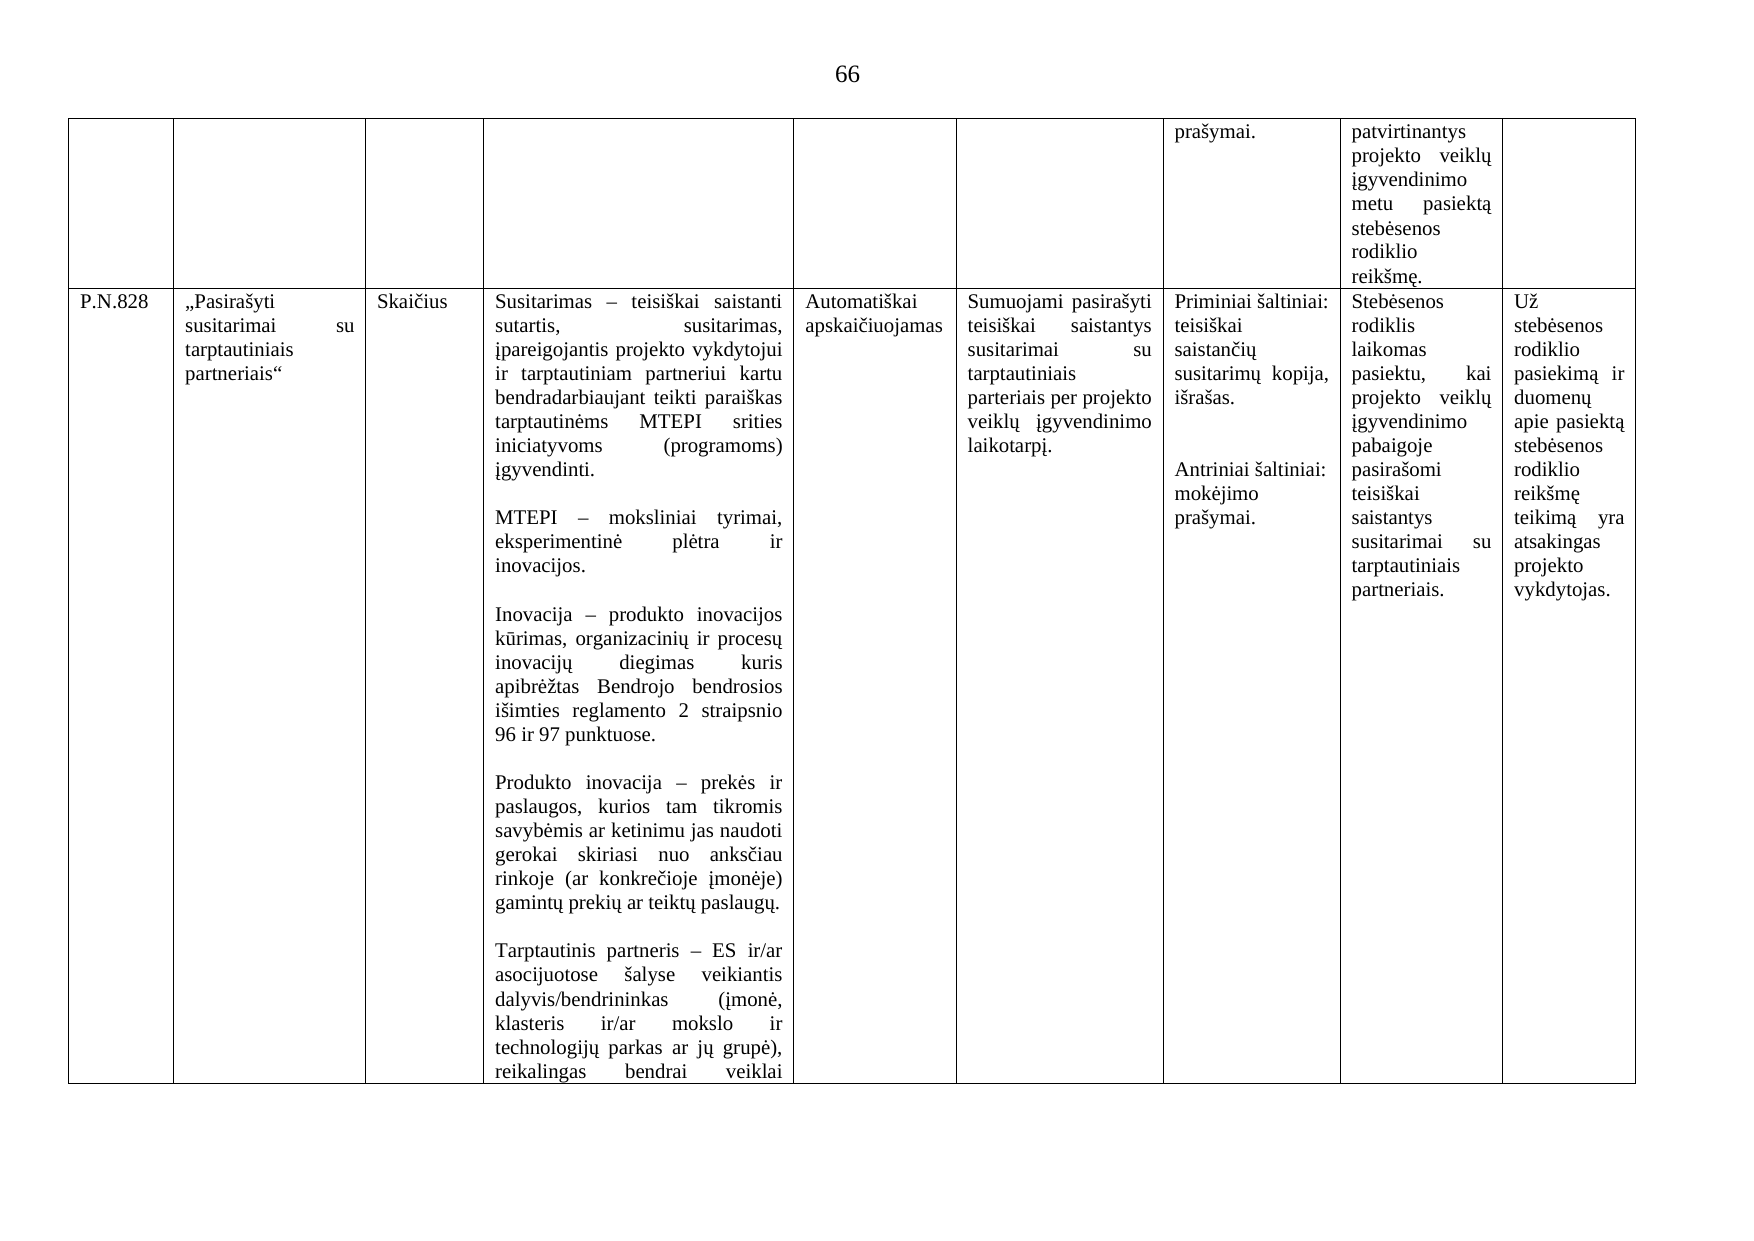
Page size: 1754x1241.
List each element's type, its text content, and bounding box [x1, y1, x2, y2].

table_cell prašymai. [1164, 119, 1340, 288]
table_cell Susitarimas – teisiškai saistanti sutartis, susitarimas, įpareigojantis projekto vykdytojui ir tarptautiniam partneriui kartu bendradarbiaujant teikti paraiškas tarptautinėms MTEPI srities iniciatyvoms (programoms) įgyvendinti. MTEPI – moksliniai tyrimai, eksperimentinė plėtra ir inovacijos. Inovacija – produkto inovacijos kūrimas, organizacinių ir procesų inovacijų diegimas kuris apibrėžtas Bendrojo bendrosios išimties reglamento 2 straipsnio 96 ir 97 punktuose. Produkto inovacija – prekės ir paslaugos, kurios tam tikromis savybėmis ar ketinimu jas naudoti gerokai skiriasi nuo anksčiau rinkoje (ar konkrečioje įmonėje) gamintų prekių ar teiktų paslaugų. Tarptautinis partneris – ES ir/ar asocijuotose šalyse veikiantis dalyvis/bendrininkas (įmonė, klasteris ir/ar mokslo ir technologijų parkas ar jų grupė), reikalingas bendrai veiklai [484, 289, 793, 1083]
table_cell [1503, 119, 1635, 288]
table_cell Stebėsenos rodiklis laikomas pasiektu, kai projekto veiklų įgyvendinimo pabaigoje pasirašomi teisiškai saistantys susitarimai su tarptautiniais partneriais. [1341, 289, 1502, 1083]
table_cell Priminiai šaltiniai: teisiškai saistančių susitarimų kopija, išrašas. Antriniai šaltiniai: mokėjimo prašymai. [1164, 289, 1340, 1083]
table_cell Sumuojami pasirašyti teisiškai saistantys susitarimai su tarptautiniais parteriais per projekto veiklų įgyvendinimo laikotarpį. [957, 289, 1163, 1083]
table_cell „Pasirašyti susitarimai su tarptautiniais partneriais“ [174, 289, 365, 1083]
table_cell Skaičius [366, 289, 483, 1083]
table_cell [366, 119, 483, 288]
table_cell patvirtinantys projekto veiklų įgyvendinimo metu pasiektą stebėsenos rodiklio reikšmę. [1341, 119, 1502, 288]
table_cell [484, 119, 793, 288]
table_cell Automatiškai apskaičiuojamas [794, 289, 956, 1083]
table_cell Už stebėsenos rodiklio pasiekimą ir duomenų apie pasiektą stebėsenos rodiklio reikšmę teikimą yra atsakingas projekto vykdytojas. [1503, 289, 1635, 1083]
table_cell [794, 119, 956, 288]
table_cell [957, 119, 1163, 288]
table_cell [69, 119, 173, 288]
table_cell [174, 119, 365, 288]
table_cell P.N.828 [69, 289, 173, 1083]
